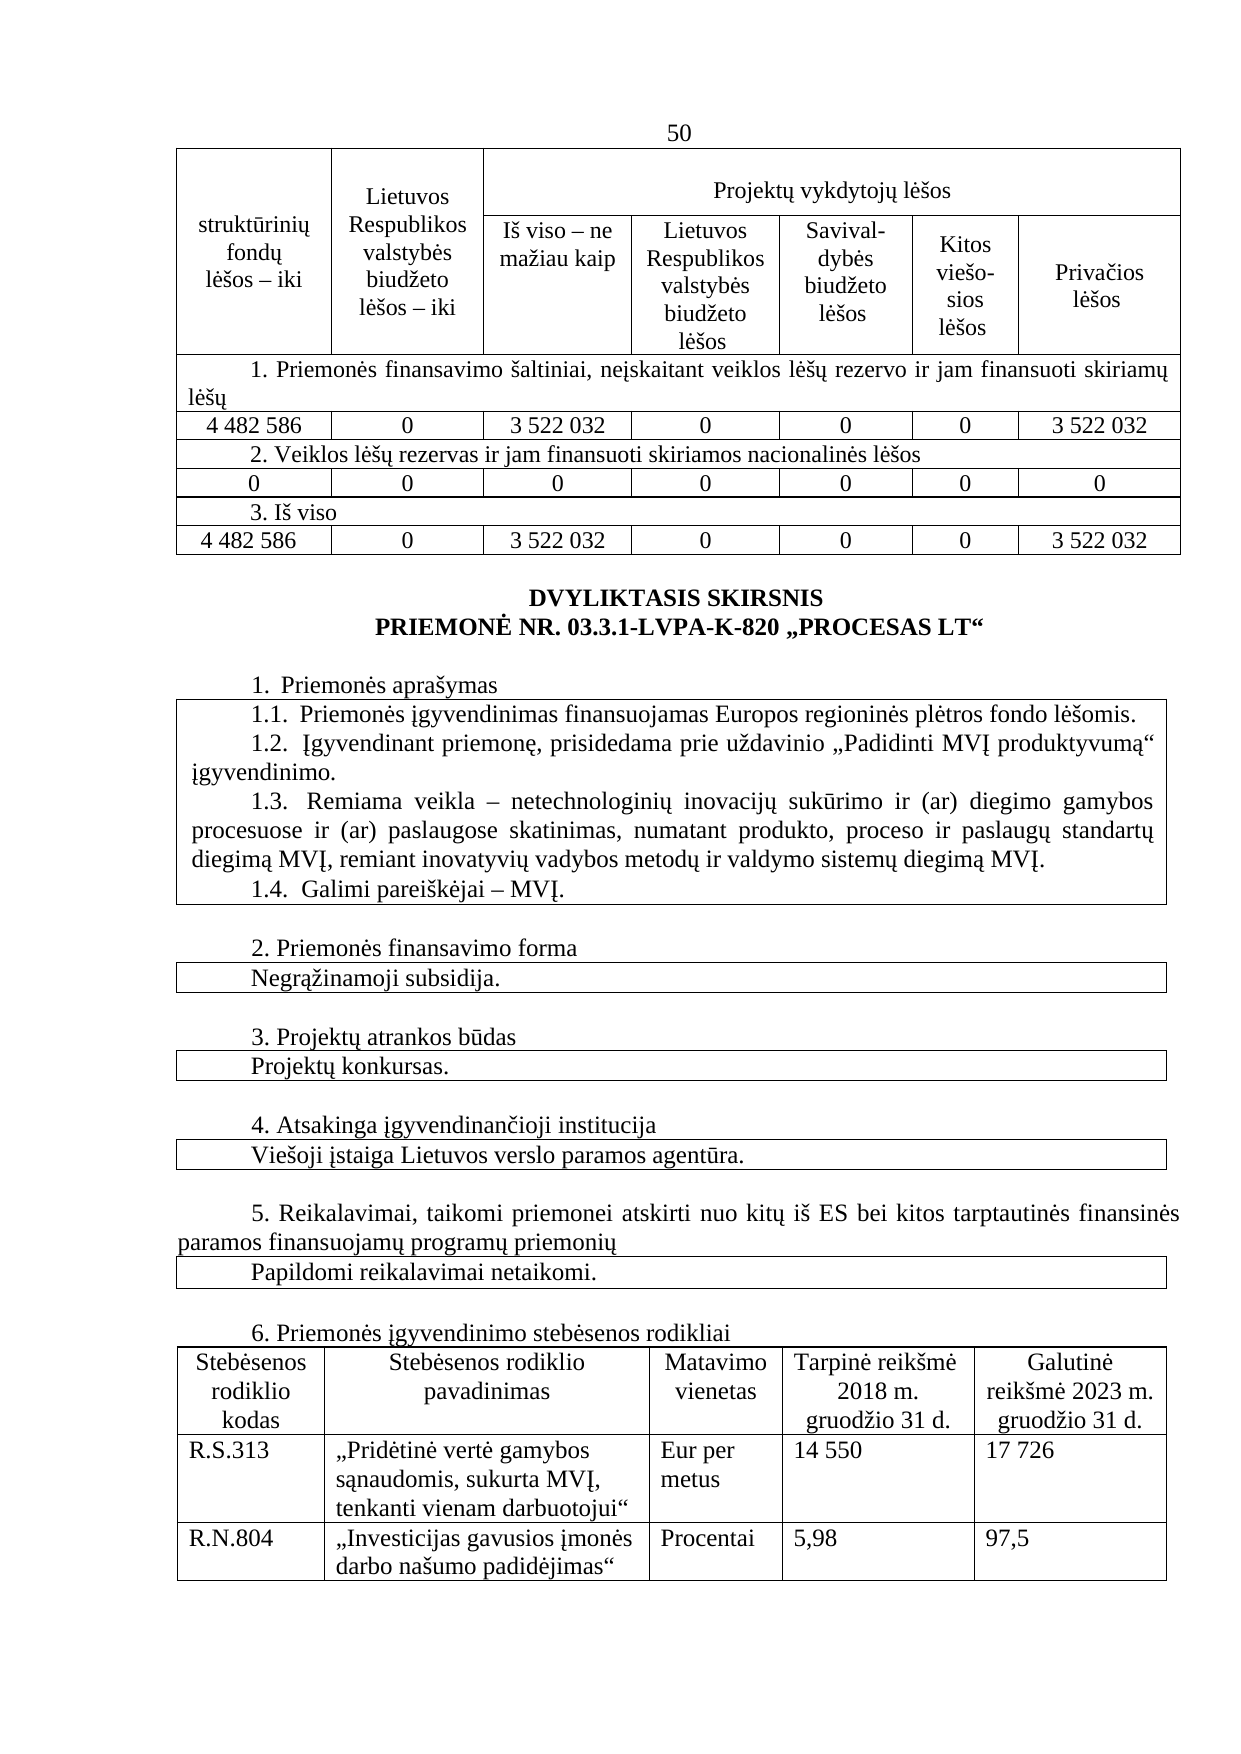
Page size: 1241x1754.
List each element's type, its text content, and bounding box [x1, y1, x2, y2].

table_header Negrąžinamoji subsidija. [177, 963, 1166, 992]
table_header 1.1. Priemonės įgyvendinimas finansuojamas Europos regioninės plėtros fondo lėšomis. [177, 700, 1166, 728]
text PRIEMONĖ NR. 03.3.1-LVPA-K-820 „PROCESAS LT“ [177, 612, 1181, 641]
table_cell 3 522 032 [484, 526, 631, 554]
table_cell 3. Iš viso [177, 498, 1180, 525]
table_header Papildomi reikalavimai netaikomi. [177, 1257, 1166, 1288]
table_cell Lietuvos Respublikos valstybės biudžeto lėšos – iki [332, 149, 483, 354]
table_cell struktūrinių fondų lėšos – iki [177, 149, 331, 354]
table_cell 0 [913, 469, 1018, 496]
text DVYLIKTASIS SKIRSNIS [177, 583, 1181, 612]
table_cell 3 522 032 [1019, 526, 1180, 554]
table_header Galutinė reikšmė 2023 m. gruodžio 31 d. [975, 1348, 1166, 1434]
table_cell 0 [1019, 469, 1180, 496]
text 3. Projektų atrankos būdas [177, 1022, 1181, 1050]
table_cell 0 [632, 412, 779, 439]
table_cell 14 550 [783, 1435, 974, 1522]
table_cell 0 [780, 412, 912, 439]
table_cell 0 [632, 469, 779, 496]
text 4. Atsakinga įgyvendinančioji institucija [177, 1110, 1181, 1139]
text 6. Priemonės įgyvendinimo stebėsenos rodikliai [177, 1318, 1181, 1346]
table_cell 0 [177, 469, 331, 496]
table_cell Kitos viešo-sios lėšos [913, 216, 1018, 354]
table_header Viešoji įstaiga Lietuvos verslo paramos agentūra. [177, 1140, 1166, 1168]
table_header Tarpinė reikšmė 2018 m. gruodžio 31 d. [783, 1348, 974, 1434]
table_cell 0 [632, 526, 779, 554]
table_cell 4 482 586 [177, 526, 331, 554]
table_cell 0 [913, 412, 1018, 439]
table_cell Privačios lėšos [1019, 216, 1180, 354]
table_cell 1.2. Įgyvendinant priemonę, prisidedama prie uždavinio „Padidinti MVĮ produktyvumą“ įgyvendinimo. [177, 728, 1166, 786]
table_cell 5,98 [783, 1523, 974, 1580]
text 1. Priemonės aprašymas [251, 670, 1181, 698]
table_cell 0 [332, 526, 483, 554]
table_cell 0 [780, 469, 912, 496]
table_cell R.N.804 [178, 1523, 324, 1580]
table_cell Procentai [650, 1523, 782, 1580]
table_cell 0 [780, 526, 912, 554]
table_header Stebėsenos rodiklio kodas [178, 1348, 324, 1434]
text 2. Priemonės finansavimo forma [251, 933, 1181, 962]
table_cell Savival-dybės biudžeto lėšos [780, 216, 912, 354]
table_cell R.S.313 [178, 1435, 324, 1522]
table_cell 3 522 032 [484, 412, 631, 439]
table_header Stebėsenos rodiklio pavadinimas [325, 1348, 649, 1434]
table_cell Lietuvos Respublikos valstybės biudžeto lėšos [632, 216, 779, 354]
table_cell Eur per metus [650, 1435, 782, 1522]
table_cell 0 [484, 469, 631, 496]
table_cell 2. Veiklos lėšų rezervas ir jam finansuoti skiriamos nacionalinės lėšos [177, 440, 1180, 468]
text 5. Reikalavimai, taikomi priemonei atskirti nuo kitų iš ES bei kitos tarptautinės finansinės paramos finansuojamų programų priemonių [177, 1198, 1181, 1256]
table_cell Projektų vykdytojų lėšos [484, 149, 1180, 215]
table_cell 0 [332, 469, 483, 496]
table_header Matavimo vienetas [650, 1348, 782, 1434]
table_cell Iš viso – ne mažiau kaip [484, 216, 631, 354]
table_cell 3 522 032 [1019, 412, 1180, 439]
table_cell 1.4. Galimi pareiškėjai – MVĮ. [177, 874, 1166, 903]
table_cell 0 [913, 526, 1018, 554]
table_cell „Investicijas gavusios įmonės darbo našumo padidėjimas“ [325, 1523, 649, 1580]
table_cell „Pridėtinė vertė gamybos sąnaudomis, sukurta MVĮ, tenkanti vienam darbuotojui“ [325, 1435, 649, 1522]
table_cell 17 726 [975, 1435, 1166, 1522]
table_cell 1. Priemonės finansavimo šaltiniai, neįskaitant veiklos lėšų rezervo ir jam finansuoti skiriamų lėšų [177, 355, 1180, 411]
table_cell 97,5 [975, 1523, 1166, 1580]
table_header Projektų konkursas. [177, 1051, 1166, 1080]
table_cell 1.3. Remiama veikla – netechnologinių inovacijų sukūrimo ir (ar) diegimo gamybos procesuose ir (ar) paslaugose skatinimas, numatant produkto, proceso ir paslaugų standartų diegimą MVĮ, remiant inovatyvių vadybos metodų ir valdymo sistemų diegimą MVĮ. [177, 786, 1166, 874]
table_cell 4 482 586 [177, 412, 331, 439]
table_cell 0 [332, 412, 483, 439]
